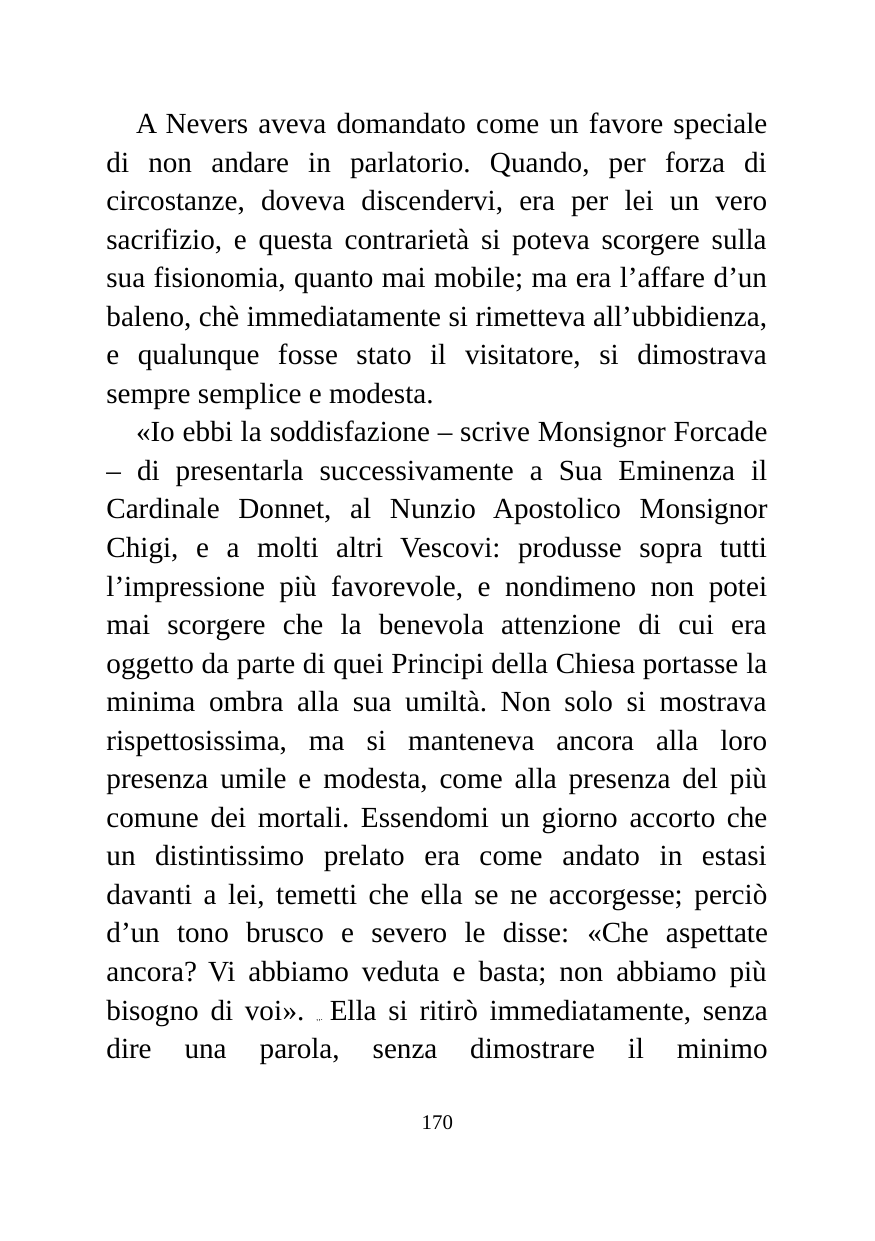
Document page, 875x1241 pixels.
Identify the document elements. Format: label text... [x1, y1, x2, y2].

text A Nevers aveva domandato come un favore speciale di non andare in parlatorio. Quando, per forza di circostanze, doveva discendervi, era per lei un vero sacrifizio, e questa contrarietà si poteva scorgere sulla sua fisionomia, quanto mai mobile; ma era l’affare d’un baleno, chè immediatamente si rimetteva all’ubbidienza, e qualunque fosse stato il visitatore, si dimostrava sempre semplice e modesta. [106, 106, 768, 409]
text «Io ebbi la soddisfazione – scrive Monsignor Forcade – di presentarla successivamente a Sua Eminenza il Cardinale Donnet, al Nunzio Apostolico Monsignor Chigi, e a molti altri Vescovi: produsse sopra tutti l’impressione più favorevole, e nondimeno non potei mai scorgere che la benevola attenzione di cui era oggetto da parte di quei Principi della Chiesa portasse la minima ombra alla sua umiltà. Non solo si mostrava rispettosissima, ma si manteneva ancora alla loro presenza umile e modesta, come alla presenza del più comune dei mortali. Essendomi un giorno accorto che un distintissimo prelato era come andato in estasi davanti a lei, temetti che ella se ne accorgesse; perciò d’un tono brusco e severo le disse: «Che aspettate ancora? Vi abbiamo veduta e basta; non abbiamo più bisogno di voi». ,,. Ella si ritirò immediatamente, senza dire una parola, senza dimostrare il minimo [106, 414, 768, 1065]
